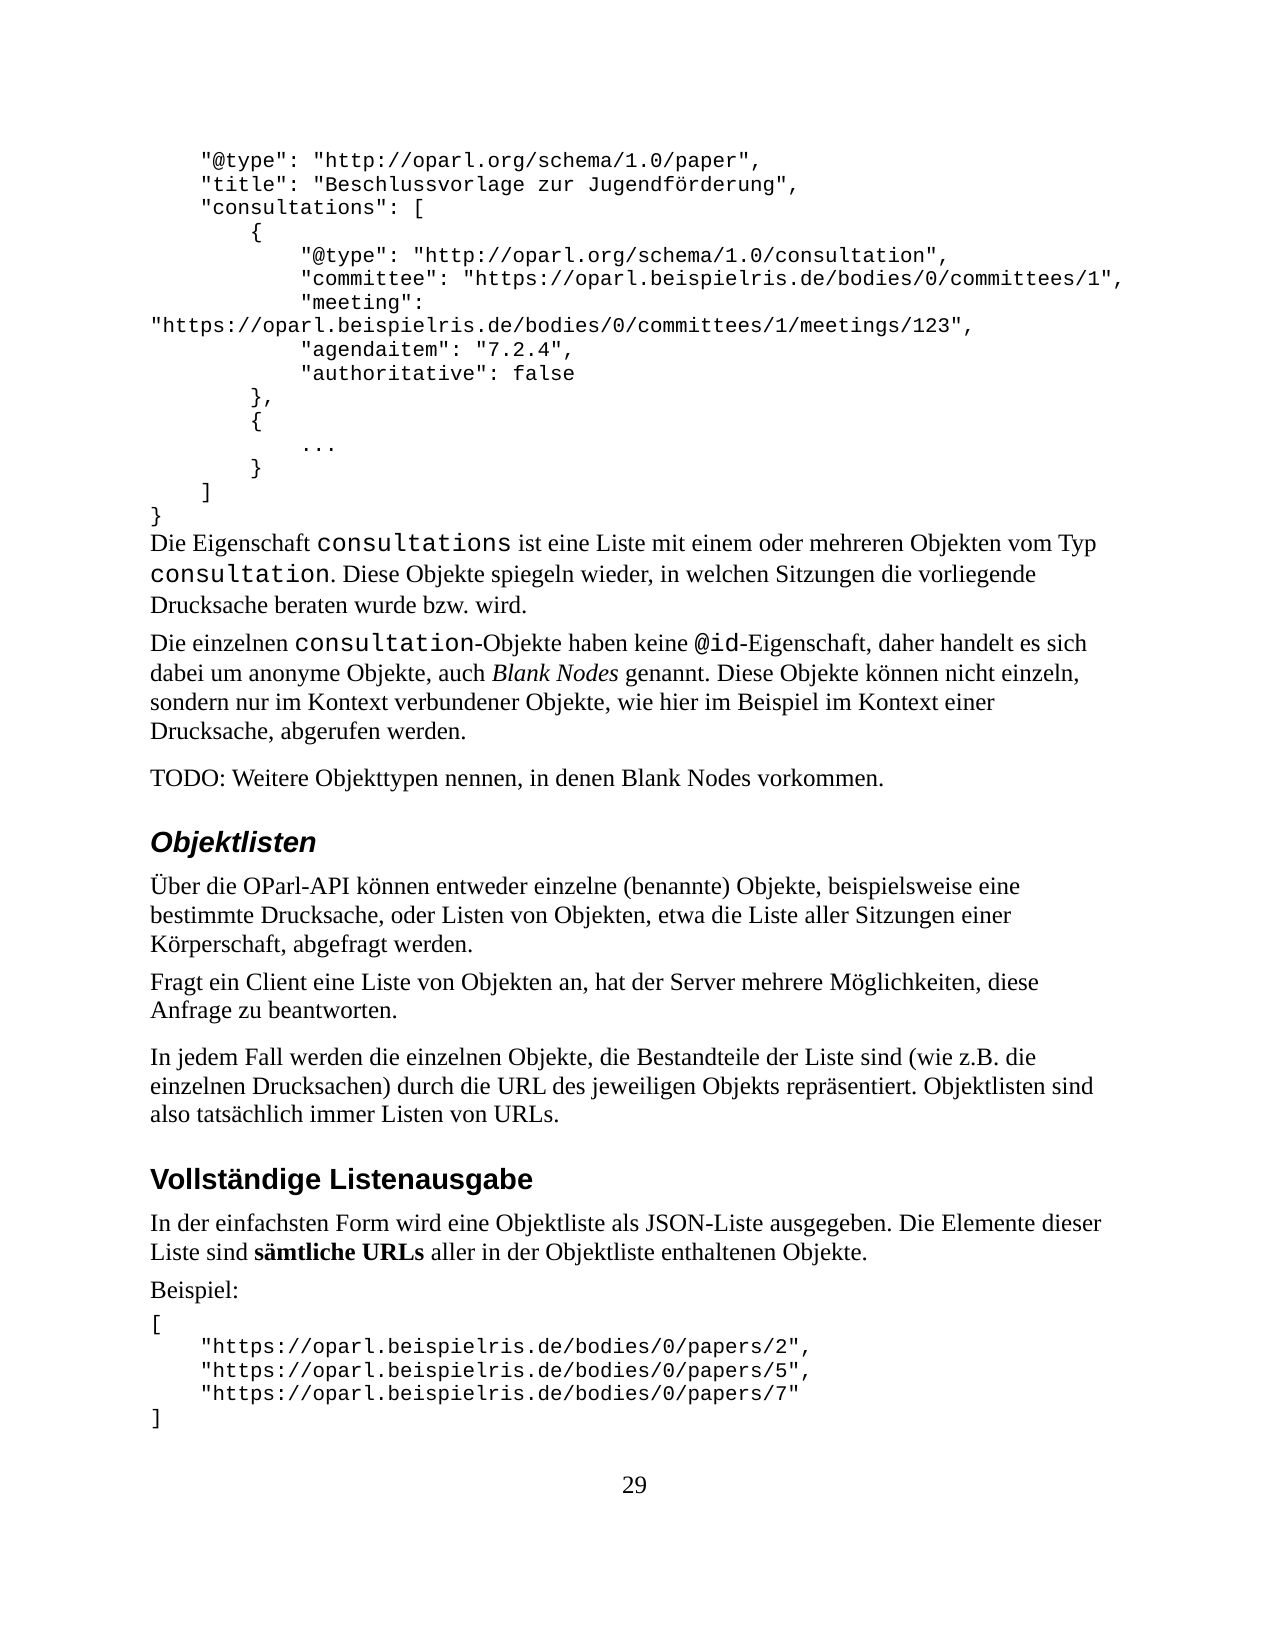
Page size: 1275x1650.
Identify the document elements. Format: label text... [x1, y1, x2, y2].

text Die Eigenschaft consultations ist eine Liste mit einem oder mehreren Objekten vom Typ consultation. Diese Objekte spiegeln wieder, in welchen Sitzungen die vorliegende Drucksache beraten wurde bzw. wird. [150, 528, 1125, 619]
text "committee": "https://oparl.beispielris.de/bodies/0/committees/1", [150, 268, 1125, 292]
text { [150, 410, 1125, 434]
text [ [150, 1312, 1125, 1336]
text } [150, 457, 1125, 481]
text ... [150, 434, 1125, 457]
subtitle Vollständige Listenausgabe [150, 1162, 1125, 1196]
subtitle Objektlisten [150, 825, 1125, 859]
text TODO: Weitere Objekttypen nennen, in denen Blank Nodes vorkommen. [150, 763, 1125, 791]
text ] [150, 481, 1125, 505]
text "title": "Beschlussvorlage zur Jugendförderung", [150, 174, 1125, 197]
text Beispiel: [150, 1275, 1125, 1303]
text "meeting": "https://oparl.beispielris.de/bodies/0/committees/1/meetings/123", [150, 292, 1125, 339]
text "@type": "http://oparl.org/schema/1.0/consultation", [150, 244, 1125, 268]
text "https://oparl.beispielris.de/bodies/0/papers/2", [150, 1336, 1125, 1360]
text Fragt ein Client eine Liste von Objekten an, hat der Server mehrere Möglichkeiten, diese Anfrage zu beantworten. [150, 967, 1125, 1024]
text Über die OParl-API können entweder einzelne (benannte) Objekte, beispielsweise eine bestimmte Drucksache, oder Listen von Objekten, etwa die Liste aller Sitzungen einer Körperschaft, abgefragt werden. [150, 871, 1125, 958]
text In der einfachsten Form wird eine Objektliste als JSON-Liste ausgegeben. Die Elemente dieser Liste sind sämtliche URLs aller in der Objektliste enthaltenen Objekte. [150, 1208, 1125, 1266]
text ] [150, 1407, 1125, 1431]
text In jedem Fall werden die einzelnen Objekte, die Bestandteile der Liste sind (wie z.B. die einzelnen Drucksachen) durch die URL des jeweiligen Objekts repräsentiert. Objektlisten sind also tatsächlich immer Listen von URLs. [150, 1042, 1125, 1128]
text }, [150, 386, 1125, 410]
text "consultations": [ [150, 197, 1125, 221]
text { [150, 221, 1125, 244]
text "https://oparl.beispielris.de/bodies/0/papers/5", [150, 1360, 1125, 1383]
text "@type": "http://oparl.org/schema/1.0/paper", [150, 150, 1125, 174]
text "https://oparl.beispielris.de/bodies/0/papers/7" [150, 1383, 1125, 1407]
text Die einzelnen consultation-Objekte haben keine @id-Eigenschaft, daher handelt es sich dabei um anonyme Objekte, auch Blank Nodes genannt. Diese Objekte können nicht einzeln, sondern nur im Kontext verbundener Objekte, wie hier im Beispiel im Kontext einer Drucksache, abgerufen werden. [150, 628, 1125, 745]
text "agendaitem": "7.2.4", [150, 339, 1125, 363]
text "authoritative": false [150, 363, 1125, 386]
text } [150, 505, 1125, 528]
